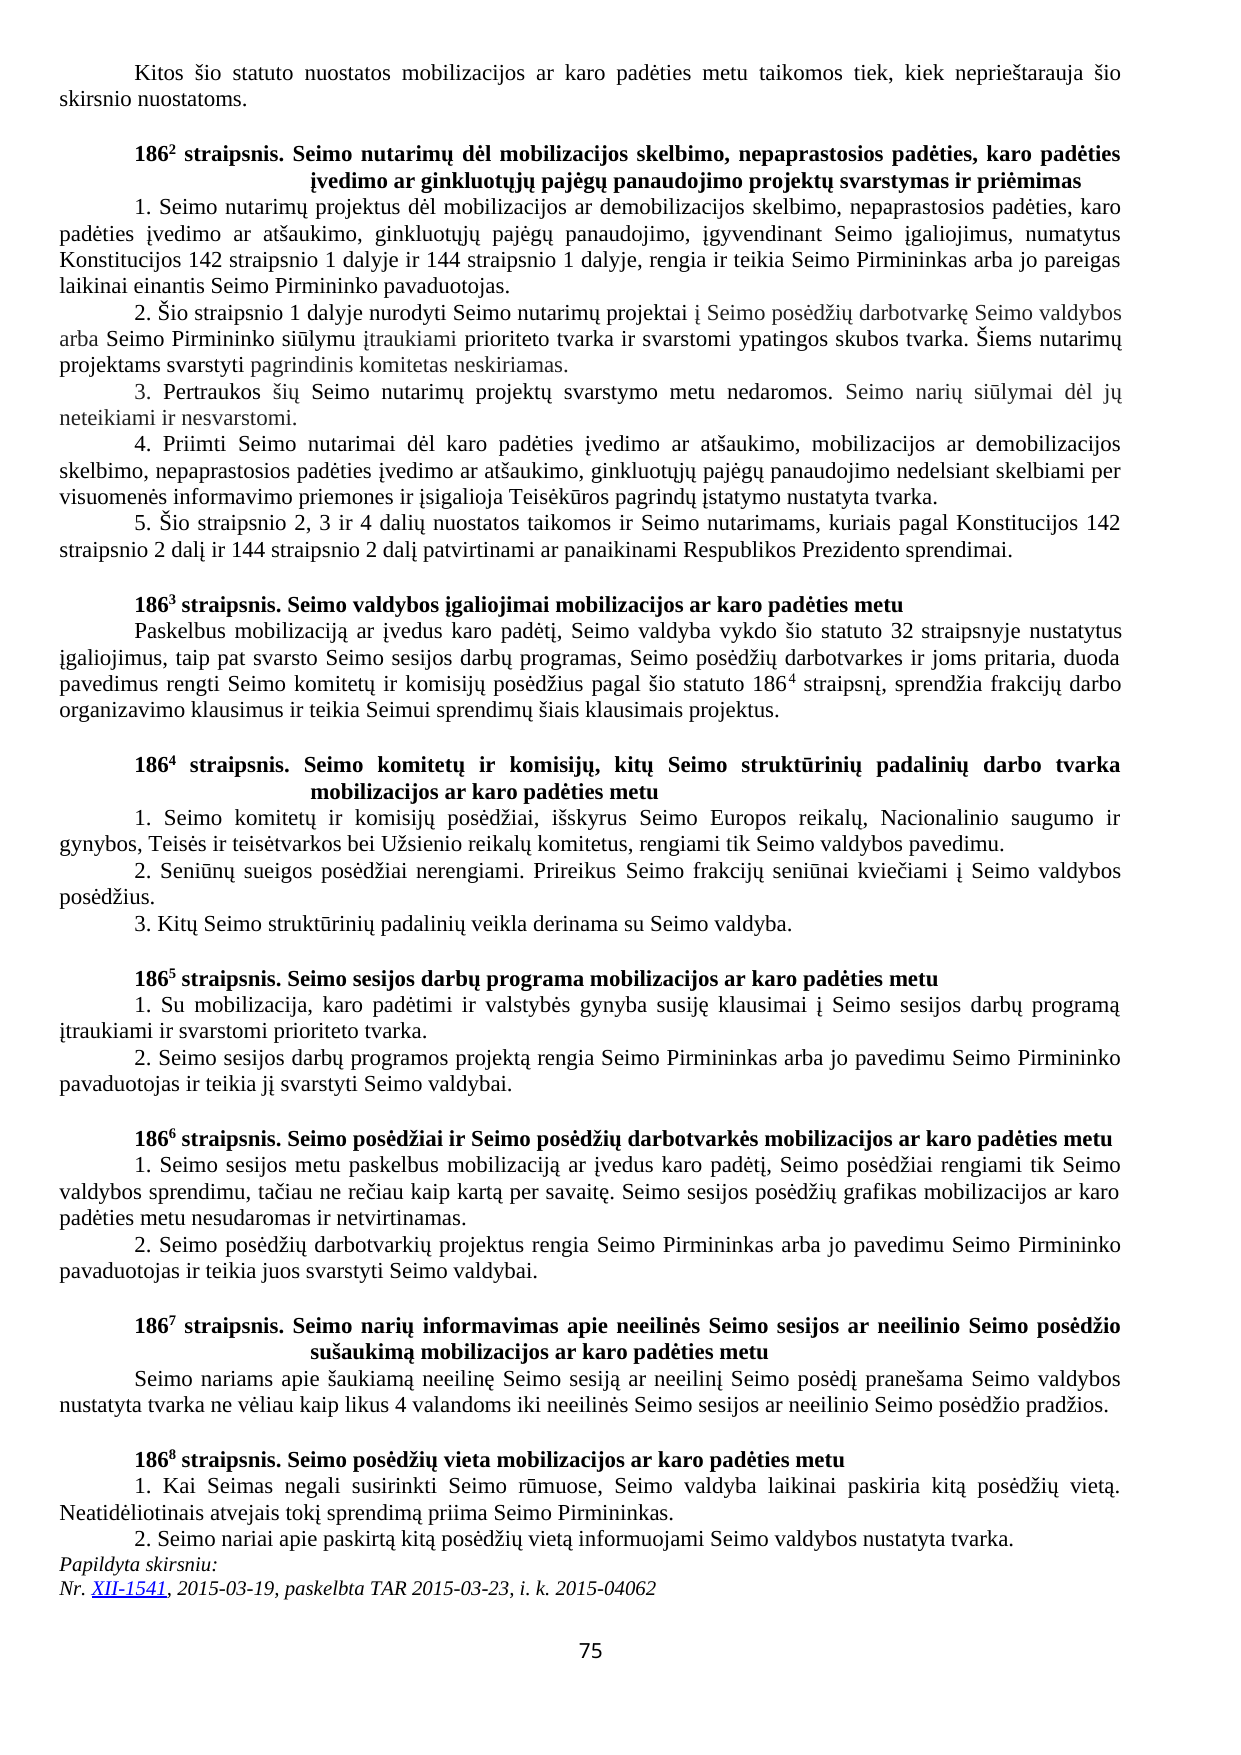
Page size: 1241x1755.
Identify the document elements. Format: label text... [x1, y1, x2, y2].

text 5. Šio straipsnio 2, 3 ir 4 dalių nuostatos taikomos ir Seimo nutarimams, kuriais pagal Konstitucijos 142 straipsnio 2 dalį ir 144 straipsnio 2 dalį patvirtinami ar panaikinami Respublikos Prezidento sprendimai. [59, 509, 1122, 562]
text 3. Kitų Seimo struktūrinių padalinių veikla derinama su Seimo valdyba. [59, 909, 1122, 936]
text 1. Kai Seimas negali susirinkti Seimo rūmuose, Seimo valdyba laikinai paskiria kitą posėdžių vietą. Neatidėliotinais atvejais tokį sprendimą priima Seimo Pirmininkas. [59, 1473, 1122, 1525]
text 1868 straipsnis. Seimo posėdžių vieta mobilizacijos ar karo padėties metu [59, 1446, 1122, 1473]
text 2. Seniūnų sueigos posėdžiai nerengiami. Prireikus Seimo frakcijų seniūnai kviečiami į Seimo valdybos posėdžius. [59, 857, 1122, 909]
text 2. Seimo nariai apie paskirtą kitą posėdžių vietą informuojami Seimo valdybos nustatyta tvarka. [59, 1525, 1122, 1552]
text Nr. XII-1541, 2015-03-19, paskelbta TAR 2015-03-23, i. k. 2015-04062 [59, 1576, 1122, 1600]
text 4. Priimti Seimo nutarimai dėl karo padėties įvedimo ar atšaukimo, mobilizacijos ar demobilizacijos skelbimo, nepaprastosios padėties įvedimo ar atšaukimo, ginkluotųjų pajėgų panaudojimo nedelsiant skelbiami per visuomenės informavimo priemones ir įsigalioja Teisėkūros pagrindų įstatymo nustatyta tvarka. [59, 430, 1122, 509]
text 1865 straipsnis. Seimo sesijos darbų programa mobilizacijos ar karo padėties metu [59, 965, 1122, 991]
text 1864 straipsnis. Seimo komitetų ir komisijų, kitų Seimo struktūrinių padalinių darbo tvarka mobilizacijos ar karo padėties metu [134, 751, 1122, 804]
text Paskelbus mobilizaciją ar įvedus karo padėtį, Seimo valdyba vykdo šio statuto 32 straipsnyje nustatytus įgaliojimus, taip pat svarsto Seimo sesijos darbų programas, Seimo posėdžių darbotvarkes ir joms pritaria, duoda pavedimus rengti Seimo komitetų ir komisijų posėdžius pagal šio statuto 1864 straipsnį, sprendžia frakcijų darbo organizavimo klausimus ir teikia Seimui sprendimų šiais klausimais projektus. [59, 617, 1122, 723]
text 1866 straipsnis. Seimo posėdžiai ir Seimo posėdžių darbotvarkės mobilizacijos ar karo padėties metu [134, 1125, 1122, 1152]
text 2. Seimo posėdžių darbotvarkių projektus rengia Seimo Pirmininkas arba jo pavedimu Seimo Pirmininko pavaduotojas ir teikia juos svarstyti Seimo valdybai. [59, 1231, 1122, 1283]
text 1863 straipsnis. Seimo valdybos įgaliojimai mobilizacijos ar karo padėties metu [59, 591, 1122, 617]
text 2. Seimo sesijos darbų programos projektą rengia Seimo Pirmininkas arba jo pavedimu Seimo Pirmininko pavaduotojas ir teikia jį svarstyti Seimo valdybai. [59, 1044, 1122, 1096]
text Seimo nariams apie šaukiamą neeilinę Seimo sesiją ar neeilinį Seimo posėdį pranešama Seimo valdybos nustatyta tvarka ne vėliau kaip likus 4 valandoms iki neeilinės Seimo sesijos ar neeilinio Seimo posėdžio pradžios. [59, 1365, 1122, 1417]
text 2. Šio straipsnio 1 dalyje nurodyti Seimo nutarimų projektai į Seimo posėdžių darbotvarkę Seimo valdybos arba Seimo Pirmininko siūlymu įtraukiami prioriteto tvarka ir svarstomi ypatingos skubos tvarka. Šiems nutarimų projektams svarstyti pagrindinis komitetas neskiriamas. [59, 299, 1122, 378]
text 1. Seimo komitetų ir komisijų posėdžiai, išskyrus Seimo Europos reikalų, Nacionalinio saugumo ir gynybos, Teisės ir teisėtvarkos bei Užsienio reikalų komitetus, rengiami tik Seimo valdybos pavedimu. [59, 804, 1122, 857]
text 3. Pertraukos šių Seimo nutarimų projektų svarstymo metu nedaromos. Seimo narių siūlymai dėl jų neteikiami ir nesvarstomi. [59, 378, 1122, 430]
text 1862 straipsnis. Seimo nutarimų dėl mobilizacijos skelbimo, nepaprastosios padėties, karo padėties įvedimo ar ginkluotųjų pajėgų panaudojimo projektų svarstymas ir priėmimas [134, 141, 1122, 193]
text 1. Seimo nutarimų projektus dėl mobilizacijos ar demobilizacijos skelbimo, nepaprastosios padėties, karo padėties įvedimo ar atšaukimo, ginkluotųjų pajėgų panaudojimo, įgyvendinant Seimo įgaliojimus, numatytus Konstitucijos 142 straipsnio 1 dalyje ir 144 straipsnio 1 dalyje, rengia ir teikia Seimo Pirmininkas arba jo pareigas laikinai einantis Seimo Pirmininko pavaduotojas. [59, 193, 1122, 299]
text Kitos šio statuto nuostatos mobilizacijos ar karo padėties metu taikomos tiek, kiek neprieštarauja šio skirsnio nuostatoms. [59, 59, 1122, 112]
text Papildyta skirsniu: [59, 1552, 1122, 1576]
text 1867 straipsnis. Seimo narių informavimas apie neeilinės Seimo sesijos ar neeilinio Seimo posėdžio sušaukimą mobilizacijos ar karo padėties metu [134, 1312, 1122, 1365]
text 1. Su mobilizacija, karo padėtimi ir valstybės gynyba susiję klausimai į Seimo sesijos darbų programą įtraukiami ir svarstomi prioriteto tvarka. [59, 991, 1122, 1044]
text 1. Seimo sesijos metu paskelbus mobilizaciją ar įvedus karo padėtį, Seimo posėdžiai rengiami tik Seimo valdybos sprendimu, tačiau ne rečiau kaip kartą per savaitę. Seimo sesijos posėdžių grafikas mobilizacijos ar karo padėties metu nesudaromas ir netvirtinamas. [59, 1152, 1122, 1231]
